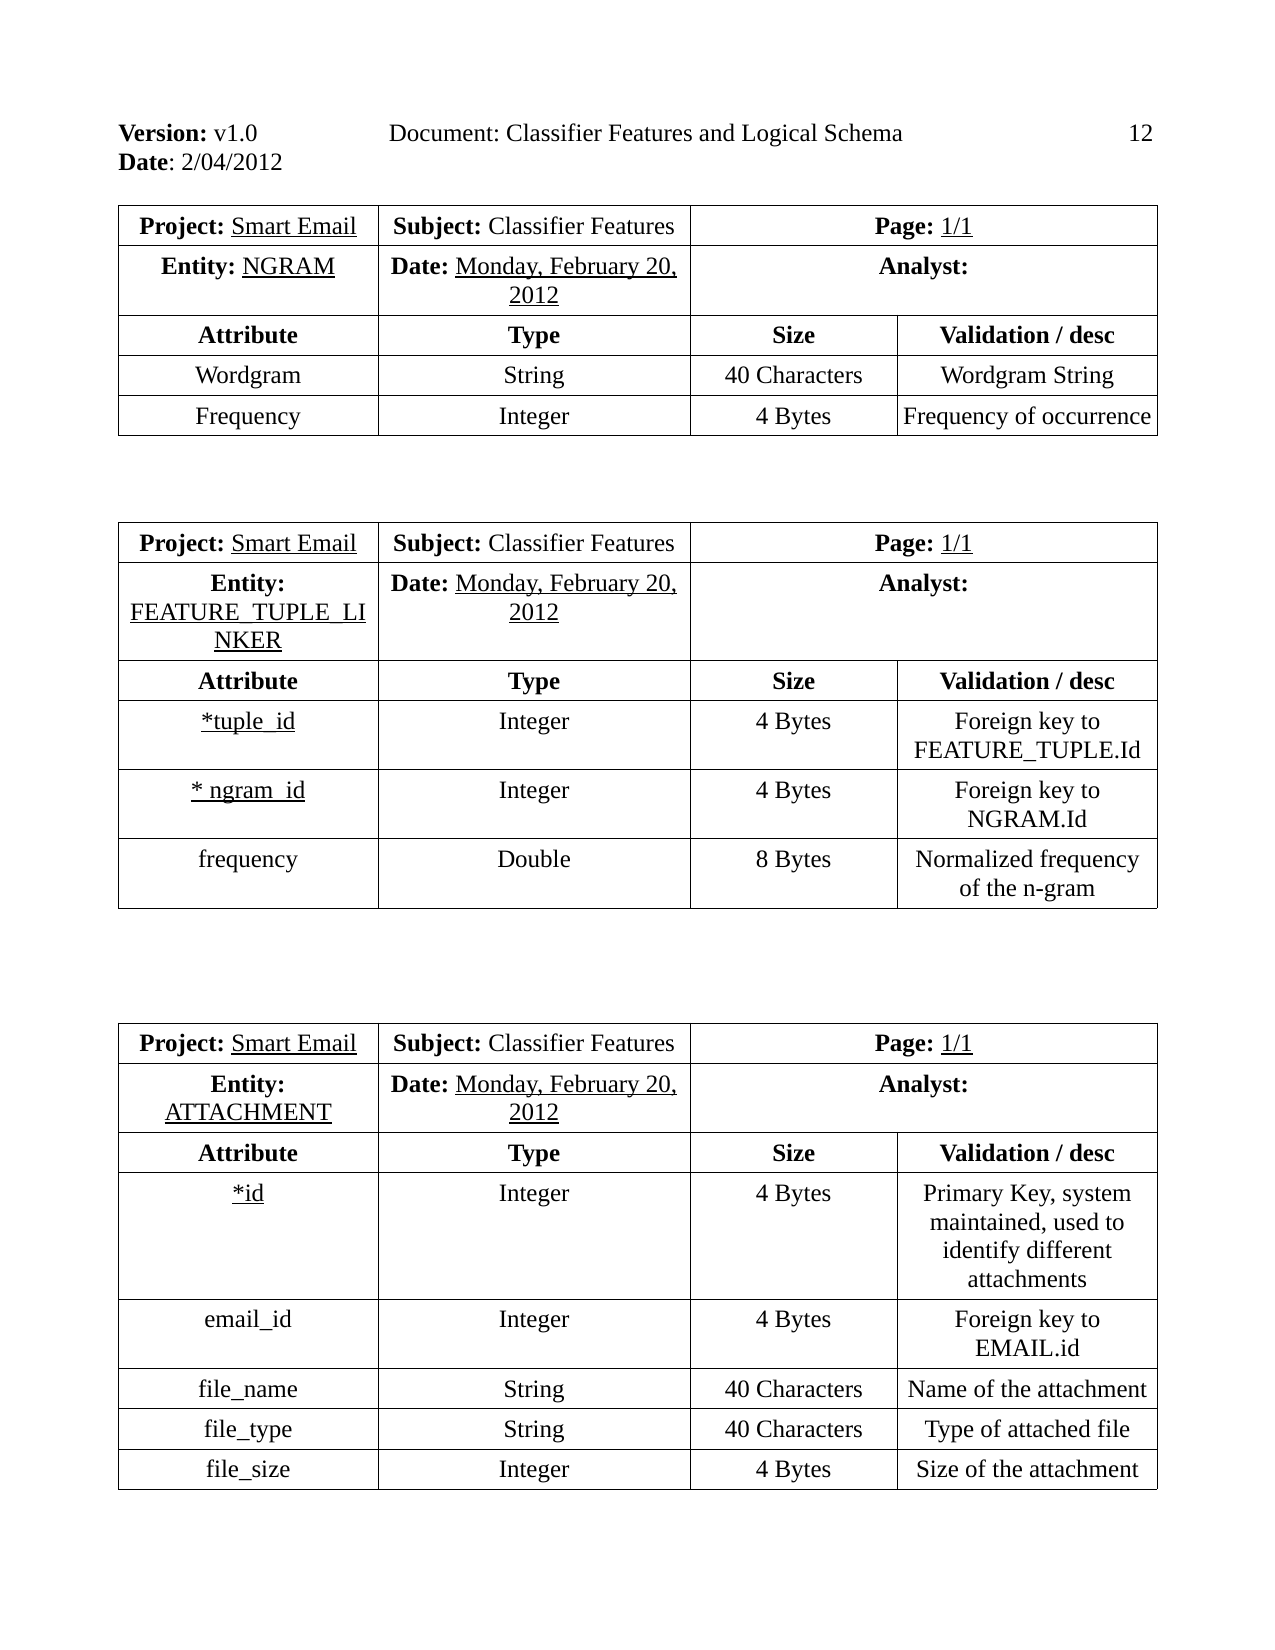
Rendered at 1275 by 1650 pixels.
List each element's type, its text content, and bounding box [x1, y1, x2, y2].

table_cell Size of the attachment [898, 1450, 1157, 1489]
table_cell Type of attached file [898, 1409, 1157, 1448]
table_cell Validation / desc [898, 316, 1157, 355]
table_cell Size [691, 1133, 897, 1172]
table_cell Frequency of occurrence [898, 396, 1157, 435]
table_cell Attribute [119, 661, 378, 700]
table_cell Size [691, 316, 897, 355]
table_cell file_size [119, 1450, 378, 1489]
table_cell Entity: NGRAM [119, 246, 378, 314]
table_cell 4 Bytes [691, 1173, 897, 1299]
table_cell Name of the attachment [898, 1369, 1157, 1408]
table_header Page: 1/1 [691, 1024, 1157, 1063]
table_cell Entity: FEATURE_TUPLE_LINKER [119, 563, 378, 660]
table_cell 8 Bytes [691, 839, 897, 907]
table_cell Attribute [119, 1133, 378, 1172]
table_cell 4 Bytes [691, 1450, 897, 1489]
table_cell 40 Characters [691, 1369, 897, 1408]
table_cell Integer [379, 770, 690, 838]
table_cell 4 Bytes [691, 1300, 897, 1368]
table_cell Integer [379, 701, 690, 769]
table_cell Foreign key to FEATURE_TUPLE.Id [898, 701, 1157, 769]
table_cell Integer [379, 396, 690, 435]
table_header Subject: Classifier Features [379, 523, 690, 562]
table_cell *id [119, 1173, 378, 1299]
table_cell Normalized frequency of the n-gram [898, 839, 1157, 907]
table_cell Attribute [119, 316, 378, 355]
table_cell Primary Key, system maintained, used to identify different attachments [898, 1173, 1157, 1299]
table_header Page: 1/1 [691, 206, 1157, 245]
table_header Project: Smart Email [119, 206, 378, 245]
table_header Page: 1/1 [691, 523, 1157, 562]
table_cell file_name [119, 1369, 378, 1408]
table_cell 4 Bytes [691, 396, 897, 435]
table_cell 4 Bytes [691, 701, 897, 769]
table_cell 4 Bytes [691, 770, 897, 838]
table_header Subject: Classifier Features [379, 206, 690, 245]
table_header Project: Smart Email [119, 1024, 378, 1063]
table_cell Wordgram [119, 356, 378, 395]
table_cell Integer [379, 1173, 690, 1299]
table_cell Analyst: [691, 246, 1157, 314]
table_cell Date: Monday, February 20, 2012 [379, 246, 690, 314]
table_cell 40 Characters [691, 356, 897, 395]
table_cell Double [379, 839, 690, 907]
table_cell Analyst: [691, 563, 1157, 660]
table_cell Type [379, 661, 690, 700]
table_cell Foreign key to EMAIL.id [898, 1300, 1157, 1368]
table_cell Integer [379, 1450, 690, 1489]
table_cell Foreign key to NGRAM.Id [898, 770, 1157, 838]
table_cell Integer [379, 1300, 690, 1368]
table_header Subject: Classifier Features [379, 1024, 690, 1063]
table_cell Type [379, 1133, 690, 1172]
table_cell Analyst: [691, 1064, 1157, 1132]
table_cell String [379, 356, 690, 395]
table_cell Type [379, 316, 690, 355]
table_cell Size [691, 661, 897, 700]
table_cell file_type [119, 1409, 378, 1448]
table_cell Date: Monday, February 20, 2012 [379, 1064, 690, 1132]
table_cell email_id [119, 1300, 378, 1368]
table_header Project: Smart Email [119, 523, 378, 562]
table_cell 40 Characters [691, 1409, 897, 1448]
table_cell Validation / desc [898, 661, 1157, 700]
table_cell Frequency [119, 396, 378, 435]
table_cell frequency [119, 839, 378, 907]
table_cell Validation / desc [898, 1133, 1157, 1172]
table_cell String [379, 1409, 690, 1448]
table_cell Wordgram String [898, 356, 1157, 395]
table_cell *tuple_id [119, 701, 378, 769]
table_cell Date: Monday, February 20, 2012 [379, 563, 690, 660]
table_cell * ngram_id [119, 770, 378, 838]
table_cell Entity: ATTACHMENT [119, 1064, 378, 1132]
table_cell String [379, 1369, 690, 1408]
